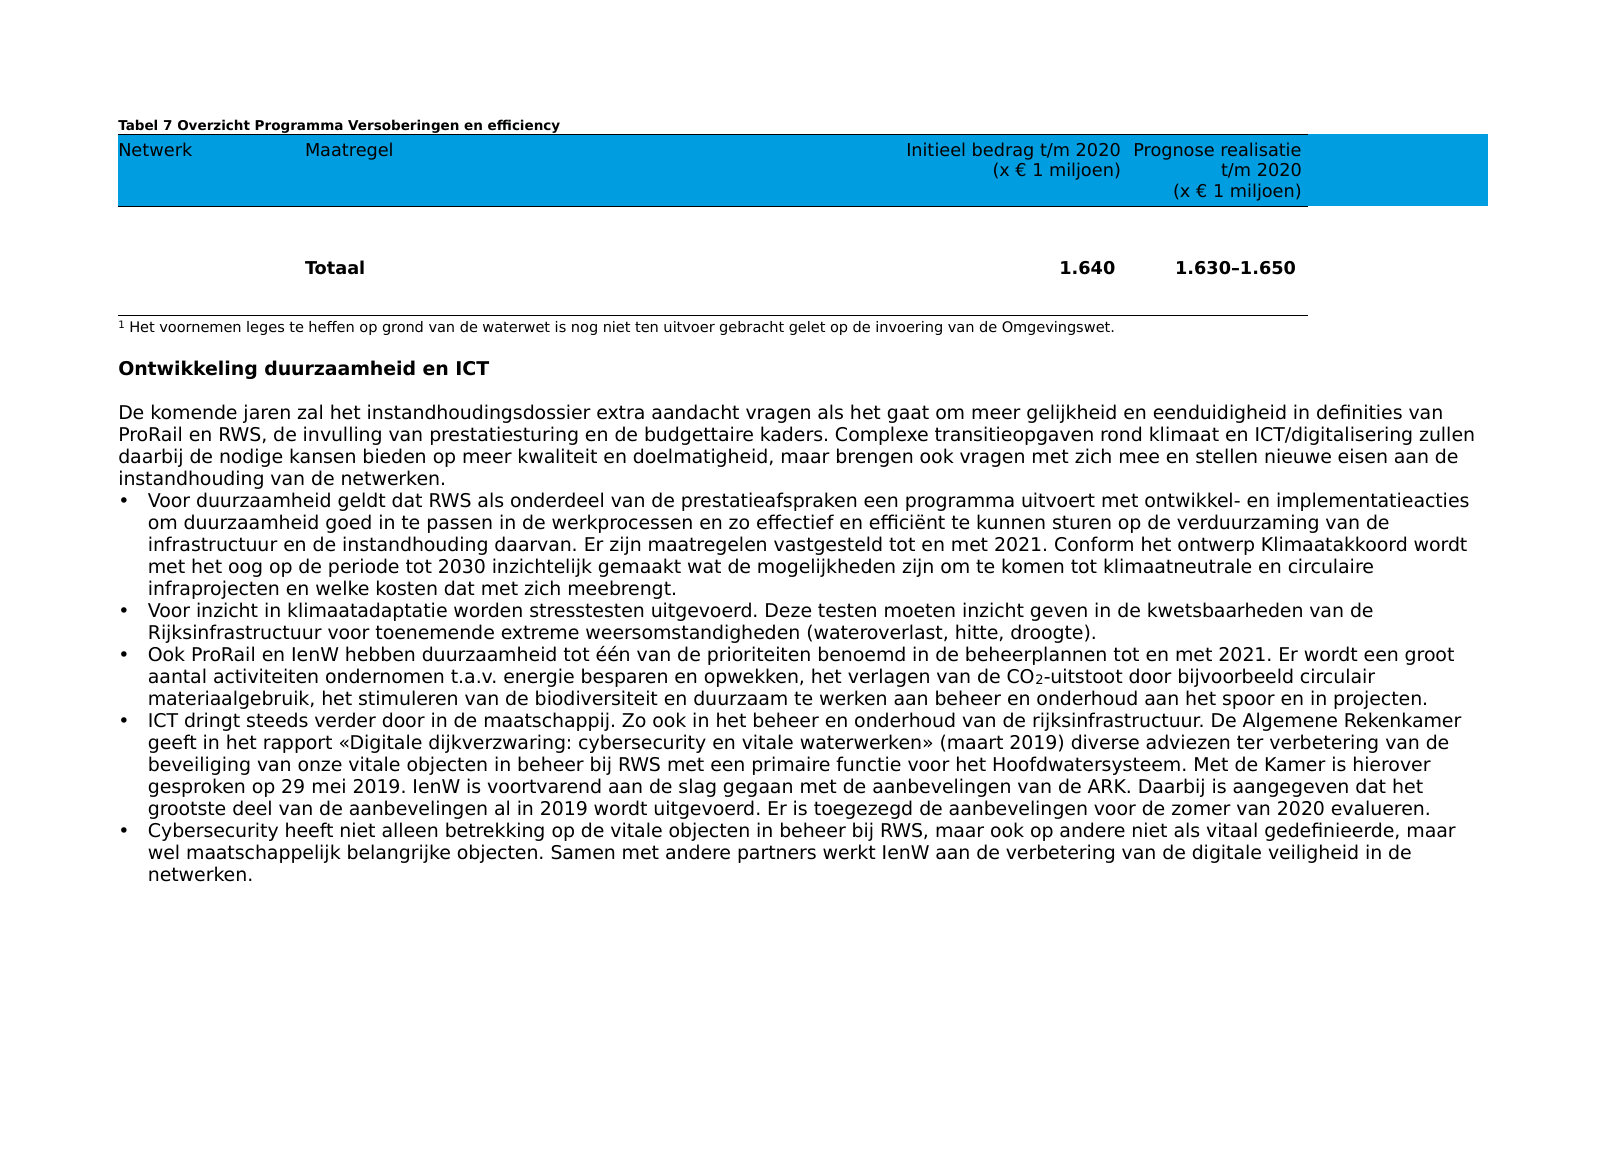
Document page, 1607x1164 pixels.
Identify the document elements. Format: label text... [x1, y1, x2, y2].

text • ICT dringt steeds verder door in de maatschappij. Zo ook in het beheer en onderhoud van de rijksinfrastructuur. De Algemene Rekenkamer geeft in het rapport «Digitale dijkverzwaring: cybersecurity en vitale waterwerken» (maart 2019) diverse adviezen ter verbetering van de beveiliging van onze vitale objecten in beheer bij RWS met een primaire functie voor het Hoofdwatersysteem. Met de Kamer is hierover gesproken op 29 mei 2019. IenW is voortvarend aan de slag gegaan met de aanbevelingen van de ARK. Daarbij is aangegeven dat het grootste deel van de aanbevelingen al in 2019 wordt uitgevoerd. Er is toegezegd de aanbevelingen voor de zomer van 2020 evalueren. [118, 710, 1488, 819]
text • Ook ProRail en IenW hebben duurzaamheid tot één van de prioriteiten benoemd in de beheerplannen tot en met 2021. Er wordt een groot aantal activiteiten ondernomen t.a.v. energie besparen en opwekken, het verlagen van de CO2-uitstoot door bijvoorbeeld circulair materiaalgebruik, het stimuleren van de biodiversiteit en duurzaam te werken aan beheer en onderhoud aan het spoor en in projecten. [118, 644, 1488, 710]
table_cell Initieel bedrag t/m 2020 (x € 1 miljoen) [886, 135, 1127, 206]
subtitle Ontwikkeling duurzaamheid en ICT [118, 358, 1488, 380]
table_cell Prognose realisatie t/m 2020 (x € 1 miljoen) [1127, 135, 1307, 206]
table_cell 1 Het voornemen leges te heffen op grond van de waterwet is nog niet ten uitvoer gebracht gelet op de invoering van de Omgevingswet. [118, 315, 1488, 336]
table_cell 1.630–1.650 [1127, 258, 1307, 315]
table_cell Maatregel [299, 135, 886, 206]
table_cell [118, 207, 1307, 258]
table_cell Totaal [299, 258, 886, 315]
table_cell [118, 258, 299, 315]
text • Cybersecurity heeft niet alleen betrekking op de vitale objecten in beheer bij RWS, maar ook op andere niet als vitaal gedefinieerde, maar wel maatschappelijk belangrijke objecten. Samen met andere partners werkt IenW aan de verbetering van de digitale veiligheid in de netwerken. [118, 819, 1488, 886]
text De komende jaren zal het instandhoudingsdossier extra aandacht vragen als het gaat om meer gelijkheid en eenduidigheid in definities van ProRail en RWS, de invulling van prestatiesturing en de budgettaire kaders. Complexe transitieopgaven rond klimaat en ICT/digitalisering zullen daarbij de nodige kansen bieden op meer kwaliteit en doelmatigheid, maar brengen ook vragen met zich mee en stellen nieuwe eisen aan de instandhouding van de netwerken. [118, 402, 1488, 490]
table_cell 1.640 [886, 258, 1127, 315]
text • Voor inzicht in klimaatadaptatie worden stresstesten uitgevoerd. Deze testen moeten inzicht geven in de kwetsbaarheden van de Rijksinfrastructuur voor toenemende extreme weersomstandigheden (wateroverlast, hitte, droogte). [118, 600, 1488, 644]
table_header Tabel 7 Overzicht Programma Versoberingen en efficiency [118, 118, 1488, 134]
table_cell Netwerk [118, 135, 299, 206]
text • Voor duurzaamheid geldt dat RWS als onderdeel van de prestatieafspraken een programma uitvoert met ontwikkel- en implementatieacties om duurzaamheid goed in te passen in de werkprocessen en zo effectief en efficiënt te kunnen sturen op de verduurzaming van de infrastructuur en de instandhouding daarvan. Er zijn maatregelen vastgesteld tot en met 2021. Conform het ontwerp Klimaatakkoord wordt met het oog op de periode tot 2030 inzichtelijk gemaakt wat de mogelijkheden zijn om te komen tot klimaatneutrale en circulaire infraprojecten en welke kosten dat met zich meebrengt. [118, 490, 1488, 600]
